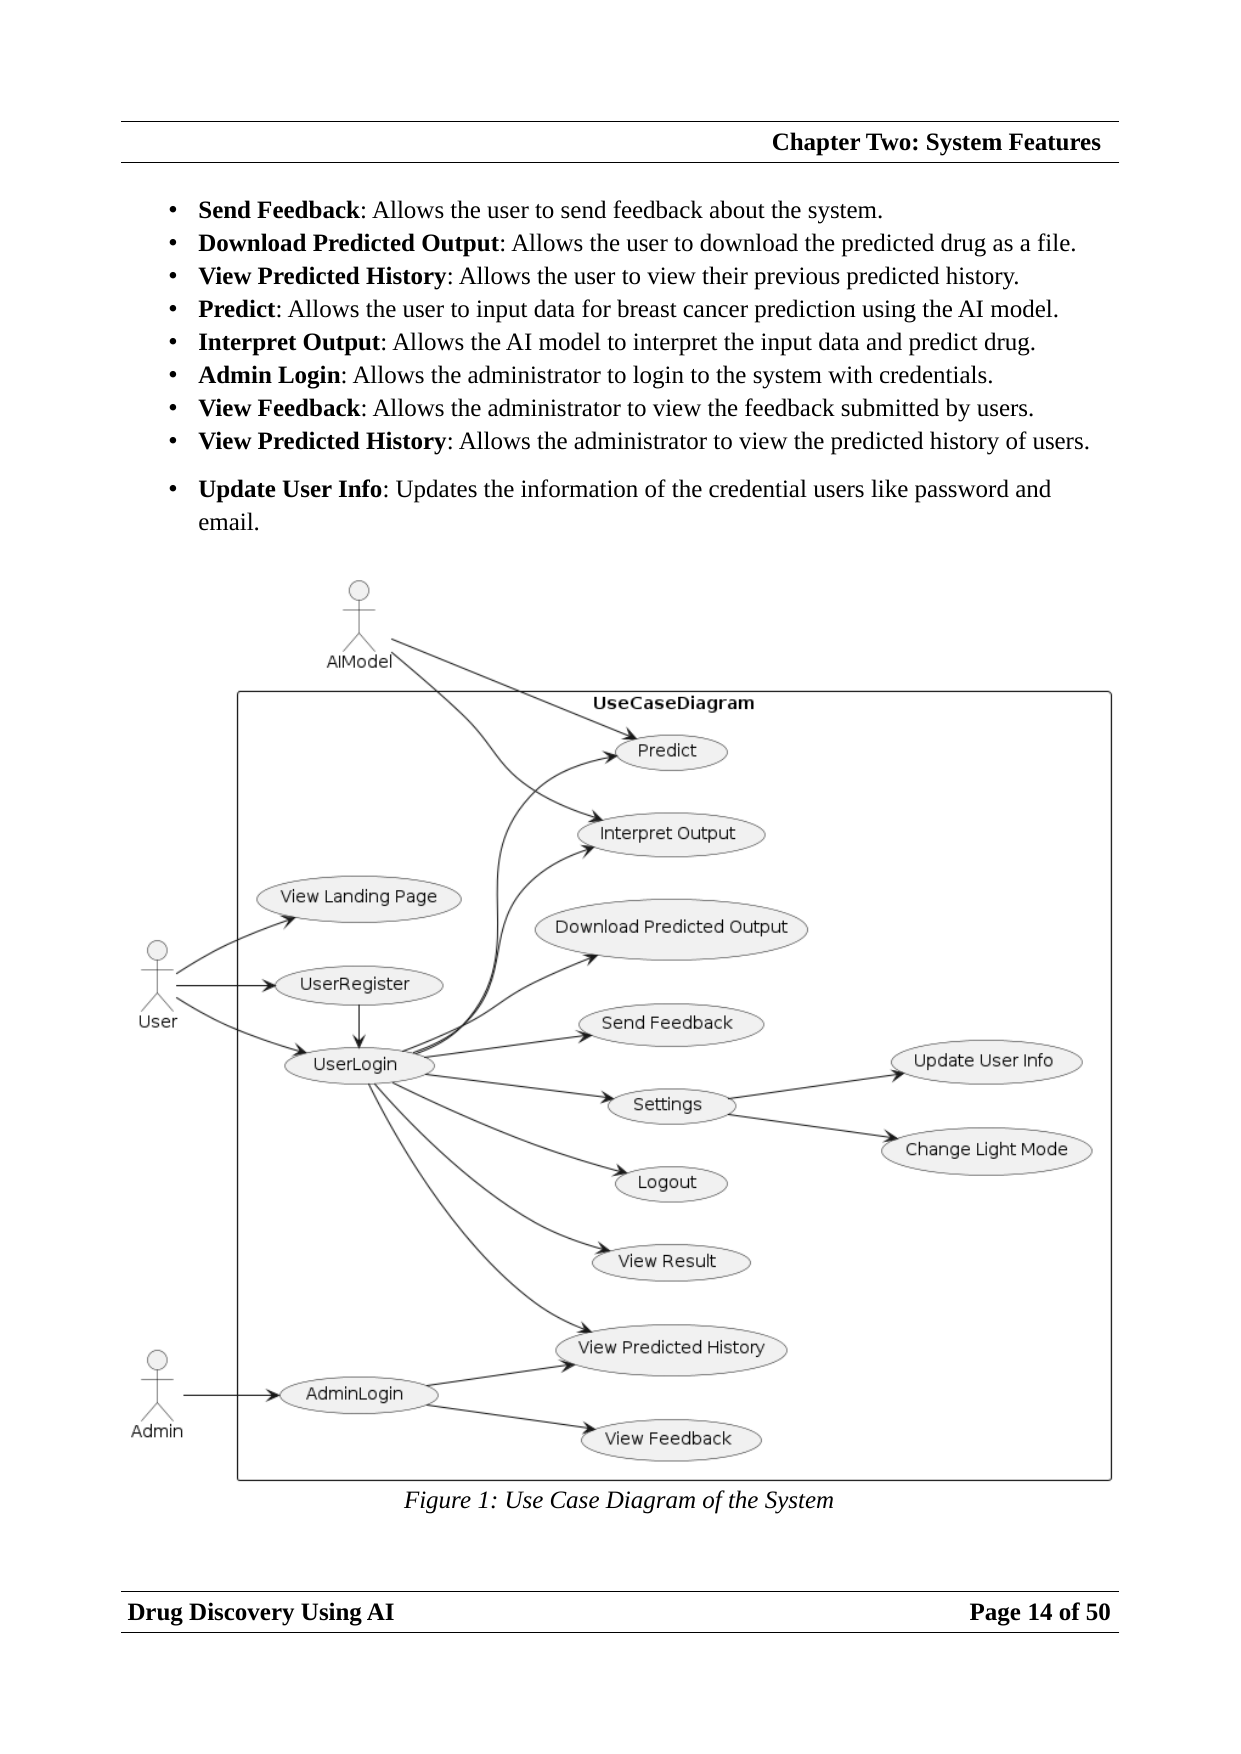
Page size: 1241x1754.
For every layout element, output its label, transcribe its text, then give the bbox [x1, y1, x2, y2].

list Update User Info: Updates the information of the credential users like password and email. [166, 471, 1119, 539]
list View Predicted History: Allows the administrator to view the predicted history of users. [166, 423, 1119, 455]
list Admin Login: Allows the administrator to login to the system with credentials. [166, 357, 1119, 389]
list Interpret Output: Allows the AI model to interpret the input data and predict drug. [166, 324, 1119, 356]
picture [124, 573, 1117, 1486]
list View Feedback: Allows the administrator to view the feedback submitted by users. [166, 390, 1119, 422]
text Figure 1: Use Case Diagram of the System [124, 1486, 1116, 1517]
list Predict: Allows the user to input data for breast cancer prediction using the AI model. [166, 291, 1119, 323]
list Send Feedback: Allows the user to send feedback about the system. [166, 192, 1119, 224]
list Download Predicted Output: Allows the user to download the predicted drug as a file. [166, 225, 1119, 257]
list View Predicted History: Allows the user to view their previous predicted history. [166, 258, 1119, 290]
